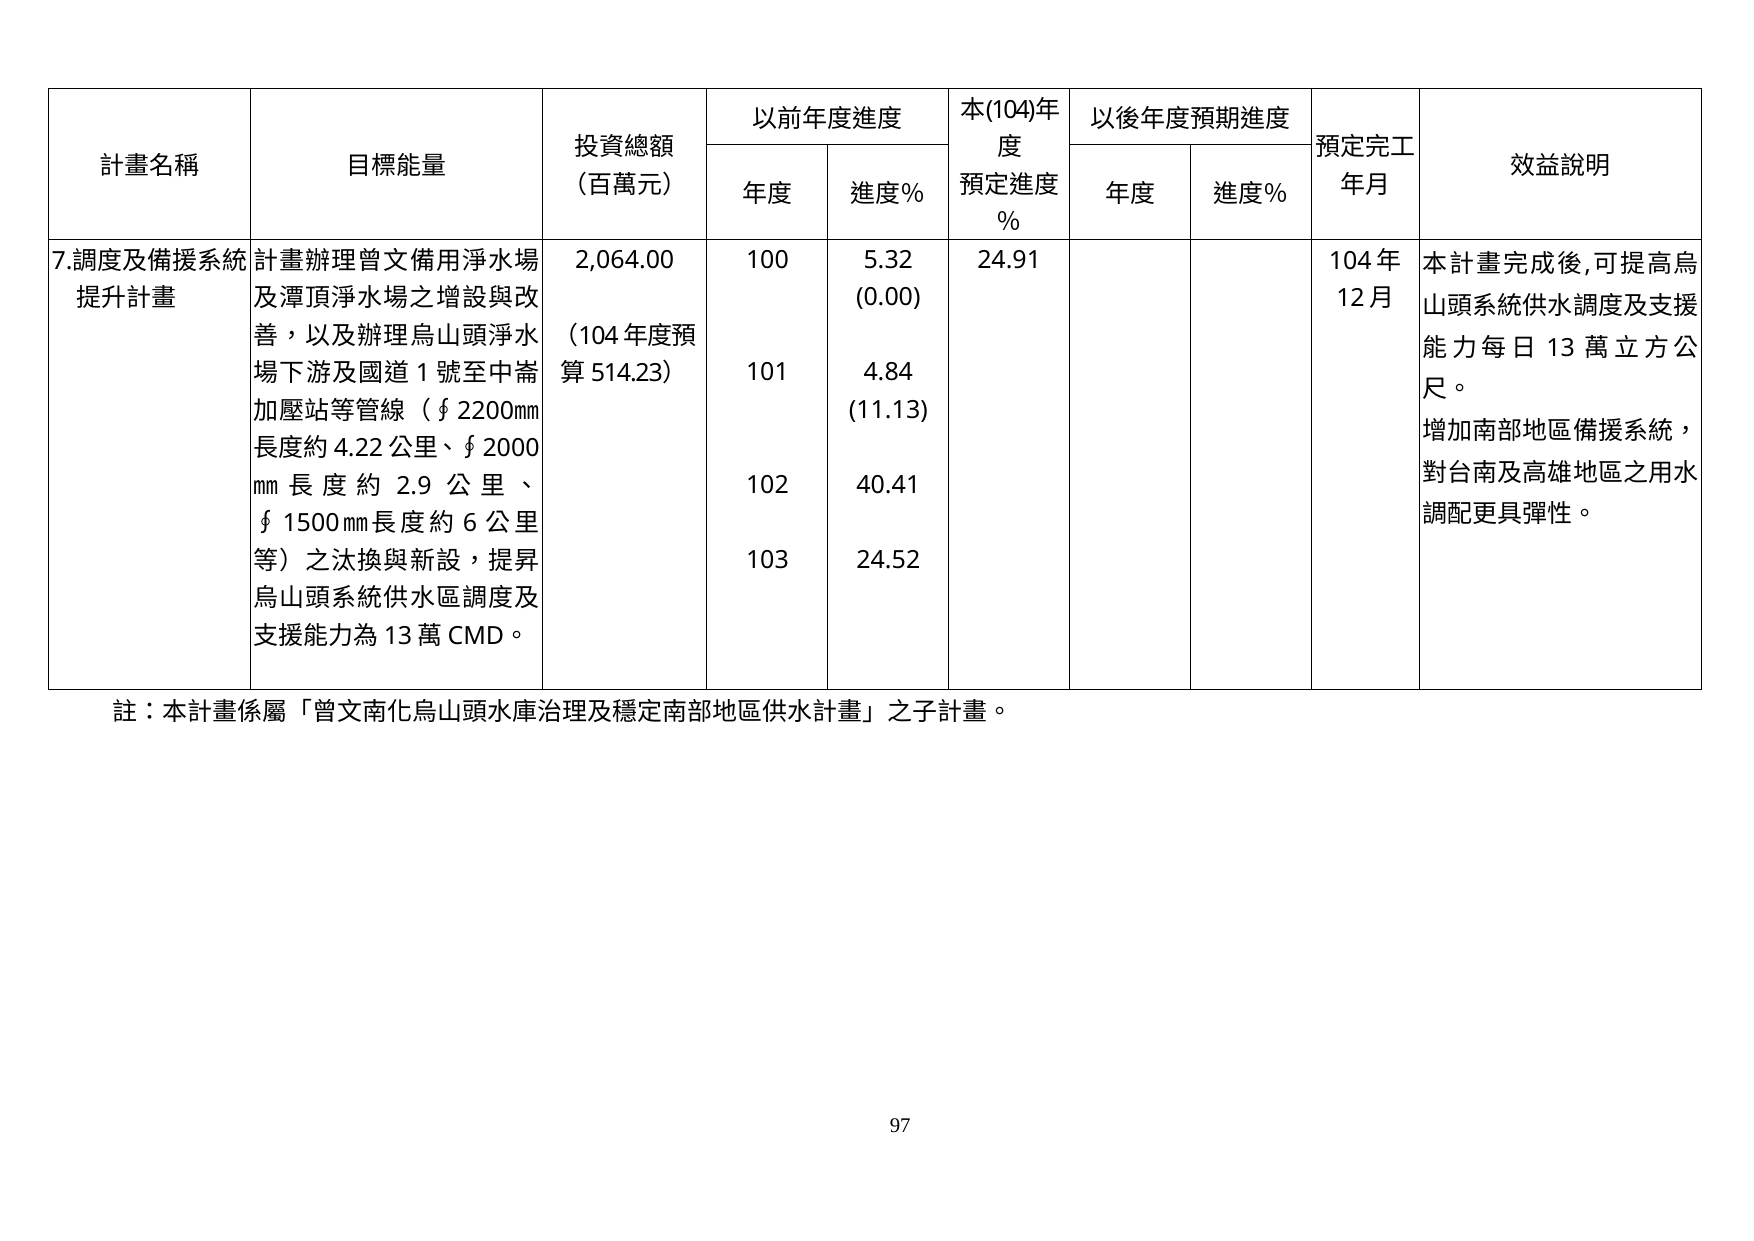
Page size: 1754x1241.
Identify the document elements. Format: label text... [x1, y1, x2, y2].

table_cell 2,064.00 （104年度預算514.23） [543, 240, 706, 689]
table_header 預定完工年月 [1312, 89, 1419, 238]
table_header 計畫名稱 [49, 89, 250, 238]
table_header 以前年度進度 [707, 89, 948, 144]
table_cell 年度 [707, 145, 827, 238]
table_header 以後年度預期進度 [1070, 89, 1311, 144]
table_cell [1070, 240, 1190, 689]
table_cell [1191, 240, 1311, 689]
table_header 目標能量 [251, 89, 542, 238]
table_cell 104年 12月 [1312, 240, 1419, 689]
table_cell 進度％ [1191, 145, 1311, 238]
table_header 本(104)年度 預定進度 ％ [949, 89, 1069, 238]
table_cell 本計畫完成後,可提高烏山頭系統供水調度及支援能力每日13萬立方公尺。 增加南部地區備援系統，對台南及高雄地區之用水調配更具彈性。 [1420, 240, 1701, 689]
table_header 投資總額 （百萬元） [543, 89, 706, 238]
table_cell 24.91 [949, 240, 1069, 689]
table_cell 100 101 102 103 [707, 240, 827, 689]
table_cell 年度 [1070, 145, 1190, 238]
table_cell 計畫辦理曾文備用淨水場及潭頂淨水場之增設與改善，以及辦理烏山頭淨水場下游及國道1號至中崙加壓站等管線（∮2200㎜長度約4.22公里、∮2000㎜長度約2.9公里、∮1500㎜長度約6公里等）之汰換與新設，提昇烏山頭系統供水區調度及支援能力為13萬CMD。 [251, 240, 542, 689]
text 註：本計畫係屬「曾文南化烏山頭水庫治理及穩定南部地區供水計畫」之子計畫。 [112, 690, 1687, 728]
table_cell 進度％ [828, 145, 948, 238]
table_cell 7.調度及備援系統提升計畫 [49, 240, 250, 689]
table_header 效益說明 [1420, 89, 1701, 238]
table_cell 5.32 (0.00) 4.84 (11.13) 40.41 24.52 [828, 240, 948, 689]
